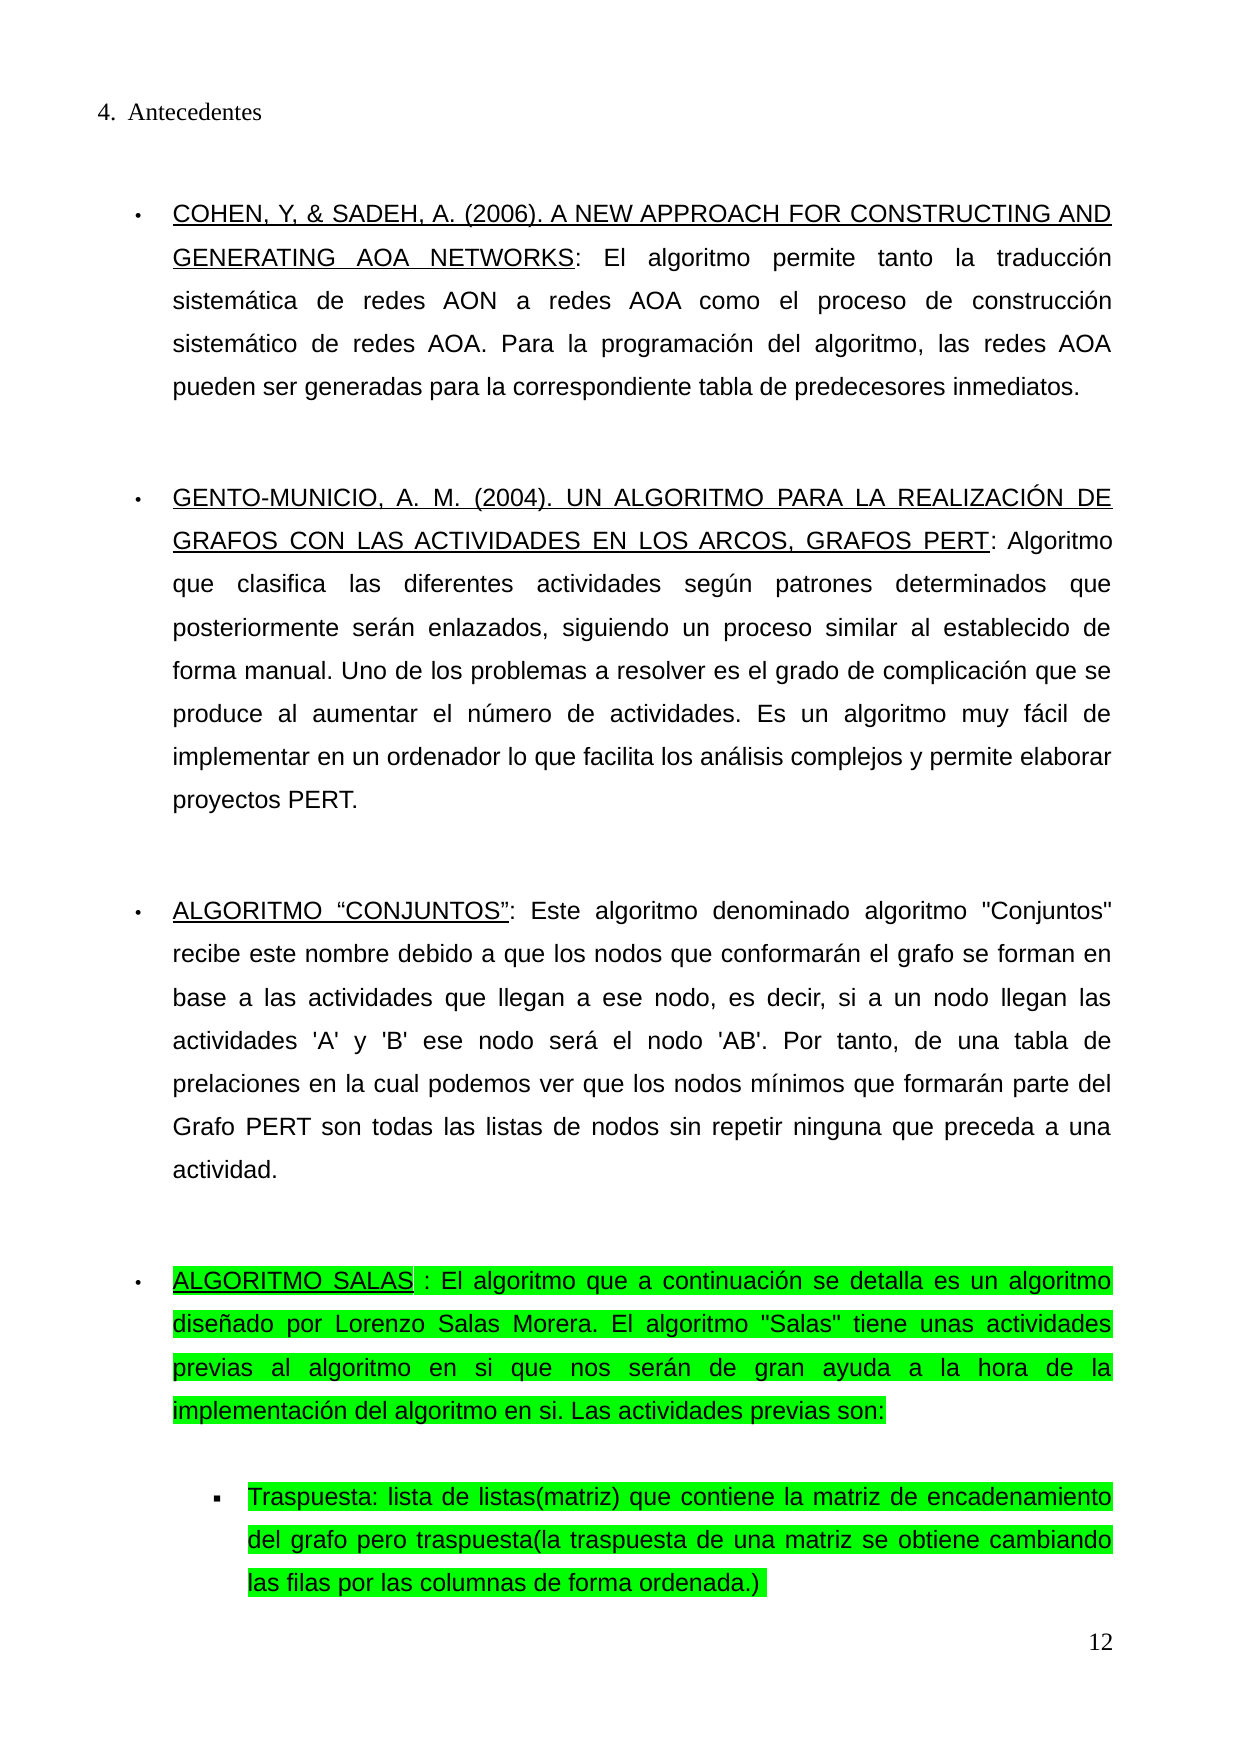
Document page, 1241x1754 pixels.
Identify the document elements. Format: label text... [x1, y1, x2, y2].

list ALGORITMO SALAS : El algoritmo que a continuación se detalla es un algoritmo diseñado por Lorenzo Salas Morera. El algoritmo "Salas" tiene unas actividades previas al algoritmo en si que nos serán de gran ayuda a la hora de la implementación del algoritmo en si. Las actividades previas son: [135, 1266, 1113, 1424]
list ALGORITMO “CONJUNTOS”: Este algoritmo denominado algoritmo "Conjuntos" recibe este nombre debido a que los nodos que conformarán el grafo se forman en base a las actividades que llegan a ese nodo, es decir, si a un nodo llegan las actividades 'A' y 'B' ese nodo será el nodo 'AB'. Por tanto, de una tabla de prelaciones en la cual podemos ver que los nodos mínimos que formarán parte del Grafo PERT son todas las listas de nodos sin repetir ninguna que preceda a una actividad. [135, 896, 1113, 1184]
list GENTO-MUNICIO, A. M. (2004). UN ALGORITMO PARA LA REALIZACIÓN DE GRAFOS CON LAS ACTIVIDADES EN LOS ARCOS, GRAFOS PERT: Algoritmo que clasifica las diferentes actividades según patrones determinados que posteriormente serán enlazados, siguiendo un proceso similar al establecido de forma manual. Uno de los problemas a resolver es el grado de complicación que se produce al aumentar el número de actividades. Es un algoritmo muy fácil de implementar en un ordenador lo que facilita los análisis complejos y permite elaborar proyectos PERT. [135, 483, 1113, 814]
list Traspuesta: lista de listas(matriz) que contiene la matriz de encadenamiento del grafo pero traspuesta(la traspuesta de una matriz se obtiene cambiando las filas por las columnas de forma ordenada.) [210, 1482, 1113, 1597]
list COHEN, Y, & SADEH, A. (2006). A NEW APPROACH FOR CONSTRUCTING AND GENERATING AOA NETWORKS: El algoritmo permite tanto la traducción sistemática de redes AON a redes AOA como el proceso de construcción sistemático de redes AOA. Para la programación del algoritmo, las redes AOA pueden ser generadas para la correspondiente tabla de predecesores inmediatos. [135, 199, 1113, 401]
